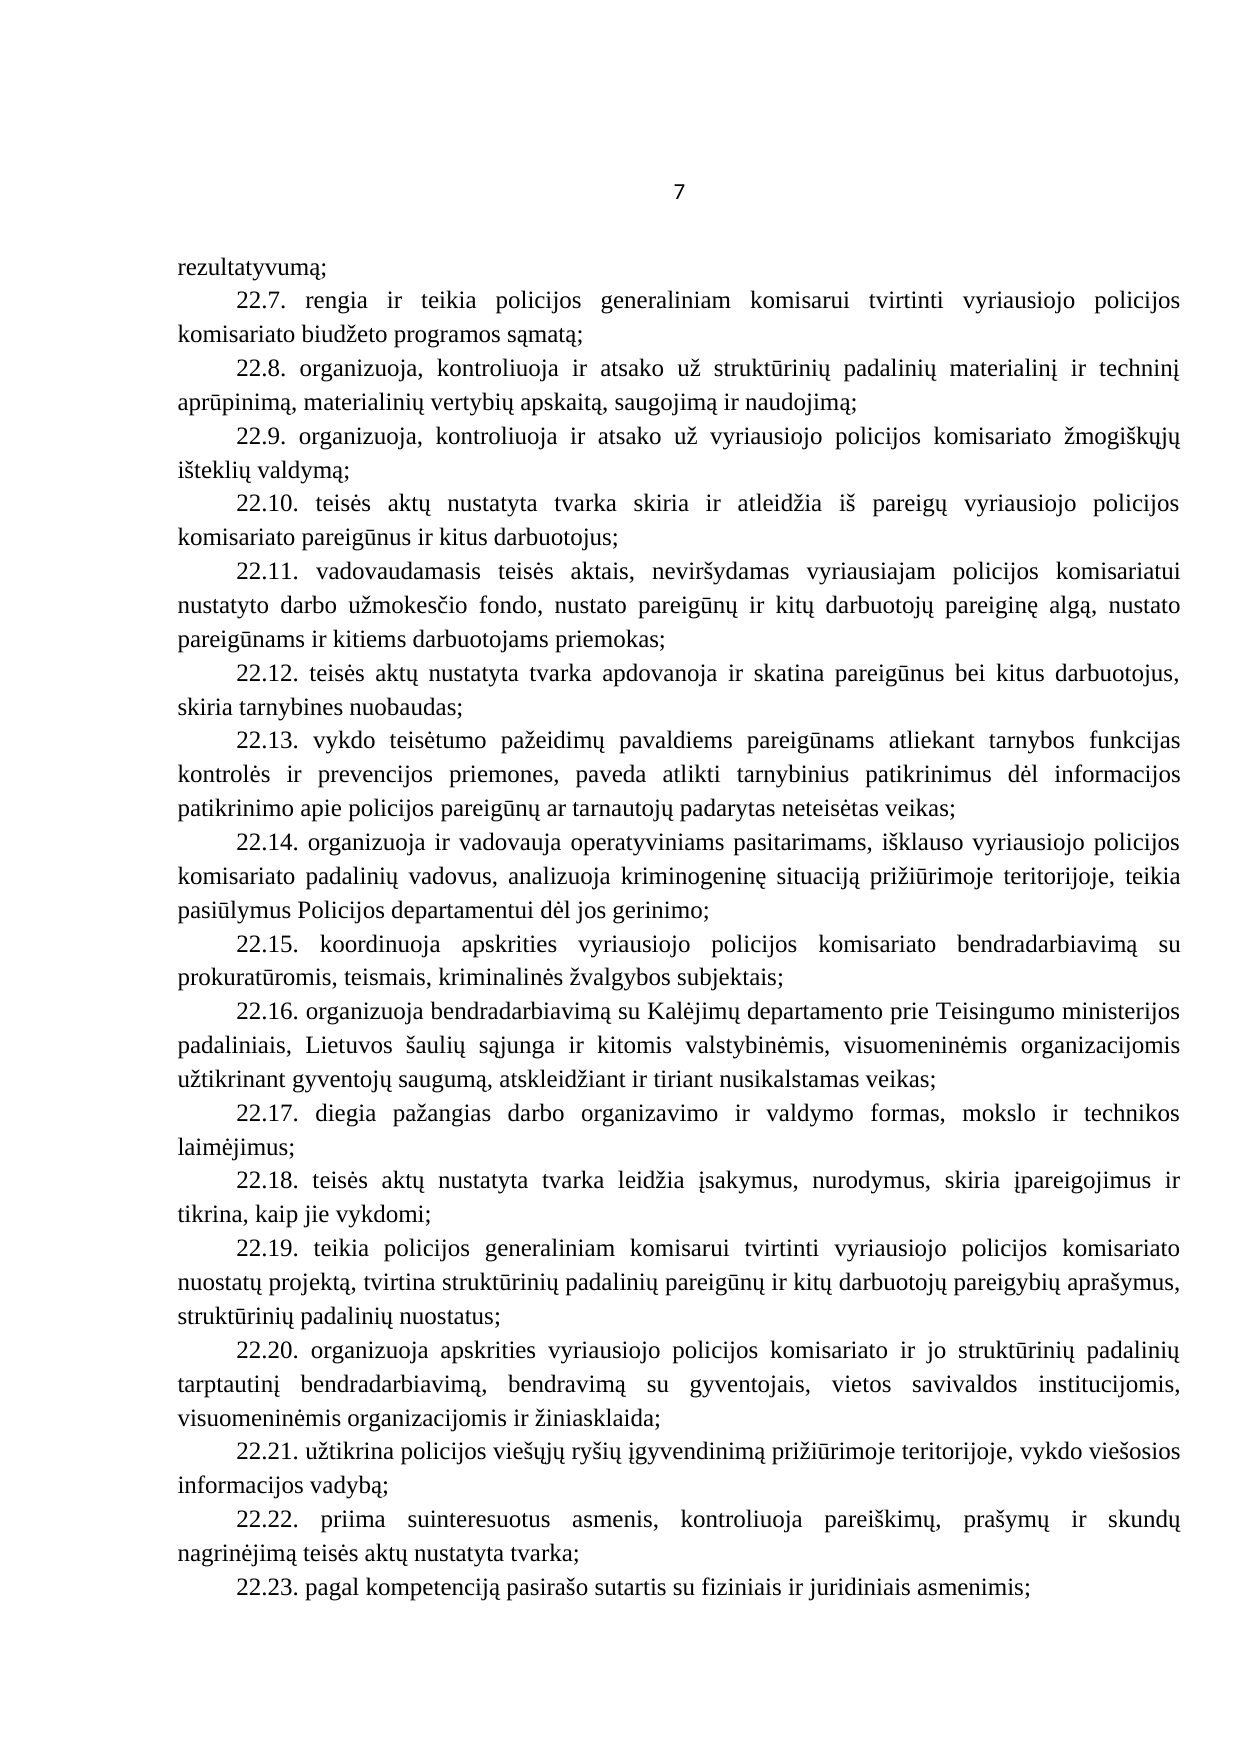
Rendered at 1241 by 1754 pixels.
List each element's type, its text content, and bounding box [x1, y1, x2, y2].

text 22.19. teikia policijos generaliniam komisarui tvirtinti vyriausiojo policijos komisariato nuostatų projektą, tvirtina struktūrinių padalinių pareigūnų ir kitų darbuotojų pareigybių aprašymus, struktūrinių padalinių nuostatus; [177, 1233, 1181, 1330]
text rezultatyvumą; [177, 252, 1181, 280]
text 22.21. užtikrina policijos viešųjų ryšių įgyvendinimą prižiūrimoje teritorijoje, vykdo viešosios informacijos vadybą; [177, 1436, 1181, 1499]
text 22.11. vadovaudamasis teisės aktais, neviršydamas vyriausiajam policijos komisariatui nustatyto darbo užmokesčio fondo, nustato pareigūnų ir kitų darbuotojų pareiginę algą, nustato pareigūnams ir kitiems darbuotojams priemokas; [177, 556, 1181, 653]
text 22.8. organizuoja, kontroliuoja ir atsako už struktūrinių padalinių materialinį ir techninį aprūpinimą, materialinių vertybių apskaitą, saugojimą ir naudojimą; [177, 353, 1181, 416]
text 22.14. organizuoja ir vadovauja operatyviniams pasitarimams, išklauso vyriausiojo policijos komisariato padalinių vadovus, analizuoja kriminogeninę situaciją prižiūrimoje teritorijoje, teikia pasiūlymus Policijos departamentui dėl jos gerinimo; [177, 827, 1181, 923]
text 22.17. diegia pažangias darbo organizavimo ir valdymo formas, mokslo ir technikos laimėjimus; [177, 1098, 1181, 1161]
text 22.18. teisės aktų nustatyta tvarka leidžia įsakymus, nurodymus, skiria įpareigojimus ir tikrina, kaip jie vykdomi; [177, 1166, 1181, 1228]
text 22.15. koordinuoja apskrities vyriausiojo policijos komisariato bendradarbiavimą su prokuratūromis, teismais, kriminalinės žvalgybos subjektais; [177, 929, 1181, 991]
text 22.23. pagal kompetenciją pasirašo sutartis su fiziniais ir juridiniais asmenimis; [177, 1572, 1181, 1601]
text 22.13. vykdo teisėtumo pažeidimų pavaldiems pareigūnams atliekant tarnybos funkcijas kontrolės ir prevencijos priemones, paveda atlikti tarnybinius patikrinimus dėl informacijos patikrinimo apie policijos pareigūnų ar tarnautojų padarytas neteisėtas veikas; [177, 726, 1181, 822]
text 22.9. organizuoja, kontroliuoja ir atsako už vyriausiojo policijos komisariato žmogiškųjų išteklių valdymą; [177, 421, 1181, 483]
text 22.7. rengia ir teikia policijos generaliniam komisarui tvirtinti vyriausiojo policijos komisariato biudžeto programos sąmatą; [177, 285, 1181, 348]
text 22.12. teisės aktų nustatyta tvarka apdovanoja ir skatina pareigūnus bei kitus darbuotojus, skiria tarnybines nuobaudas; [177, 658, 1181, 720]
text 22.10. teisės aktų nustatyta tvarka skiria ir atleidžia iš pareigų vyriausiojo policijos komisariato pareigūnus ir kitus darbuotojus; [177, 488, 1181, 551]
text 22.20. organizuoja apskrities vyriausiojo policijos komisariato ir jo struktūrinių padalinių tarptautinį bendradarbiavimą, bendravimą su gyventojais, vietos savivaldos institucijomis, visuomeninėmis organizacijomis ir žiniasklaida; [177, 1335, 1181, 1431]
text 22.16. organizuoja bendradarbiavimą su Kalėjimų departamento prie Teisingumo ministerijos padaliniais, Lietuvos šaulių sąjunga ir kitomis valstybinėmis, visuomeninėmis organizacijomis užtikrinant gyventojų saugumą, atskleidžiant ir tiriant nusikalstamas veikas; [177, 996, 1181, 1093]
text 22.22. priima suinteresuotus asmenis, kontroliuoja pareiškimų, prašymų ir skundų nagrinėjimą teisės aktų nustatyta tvarka; [177, 1504, 1181, 1567]
